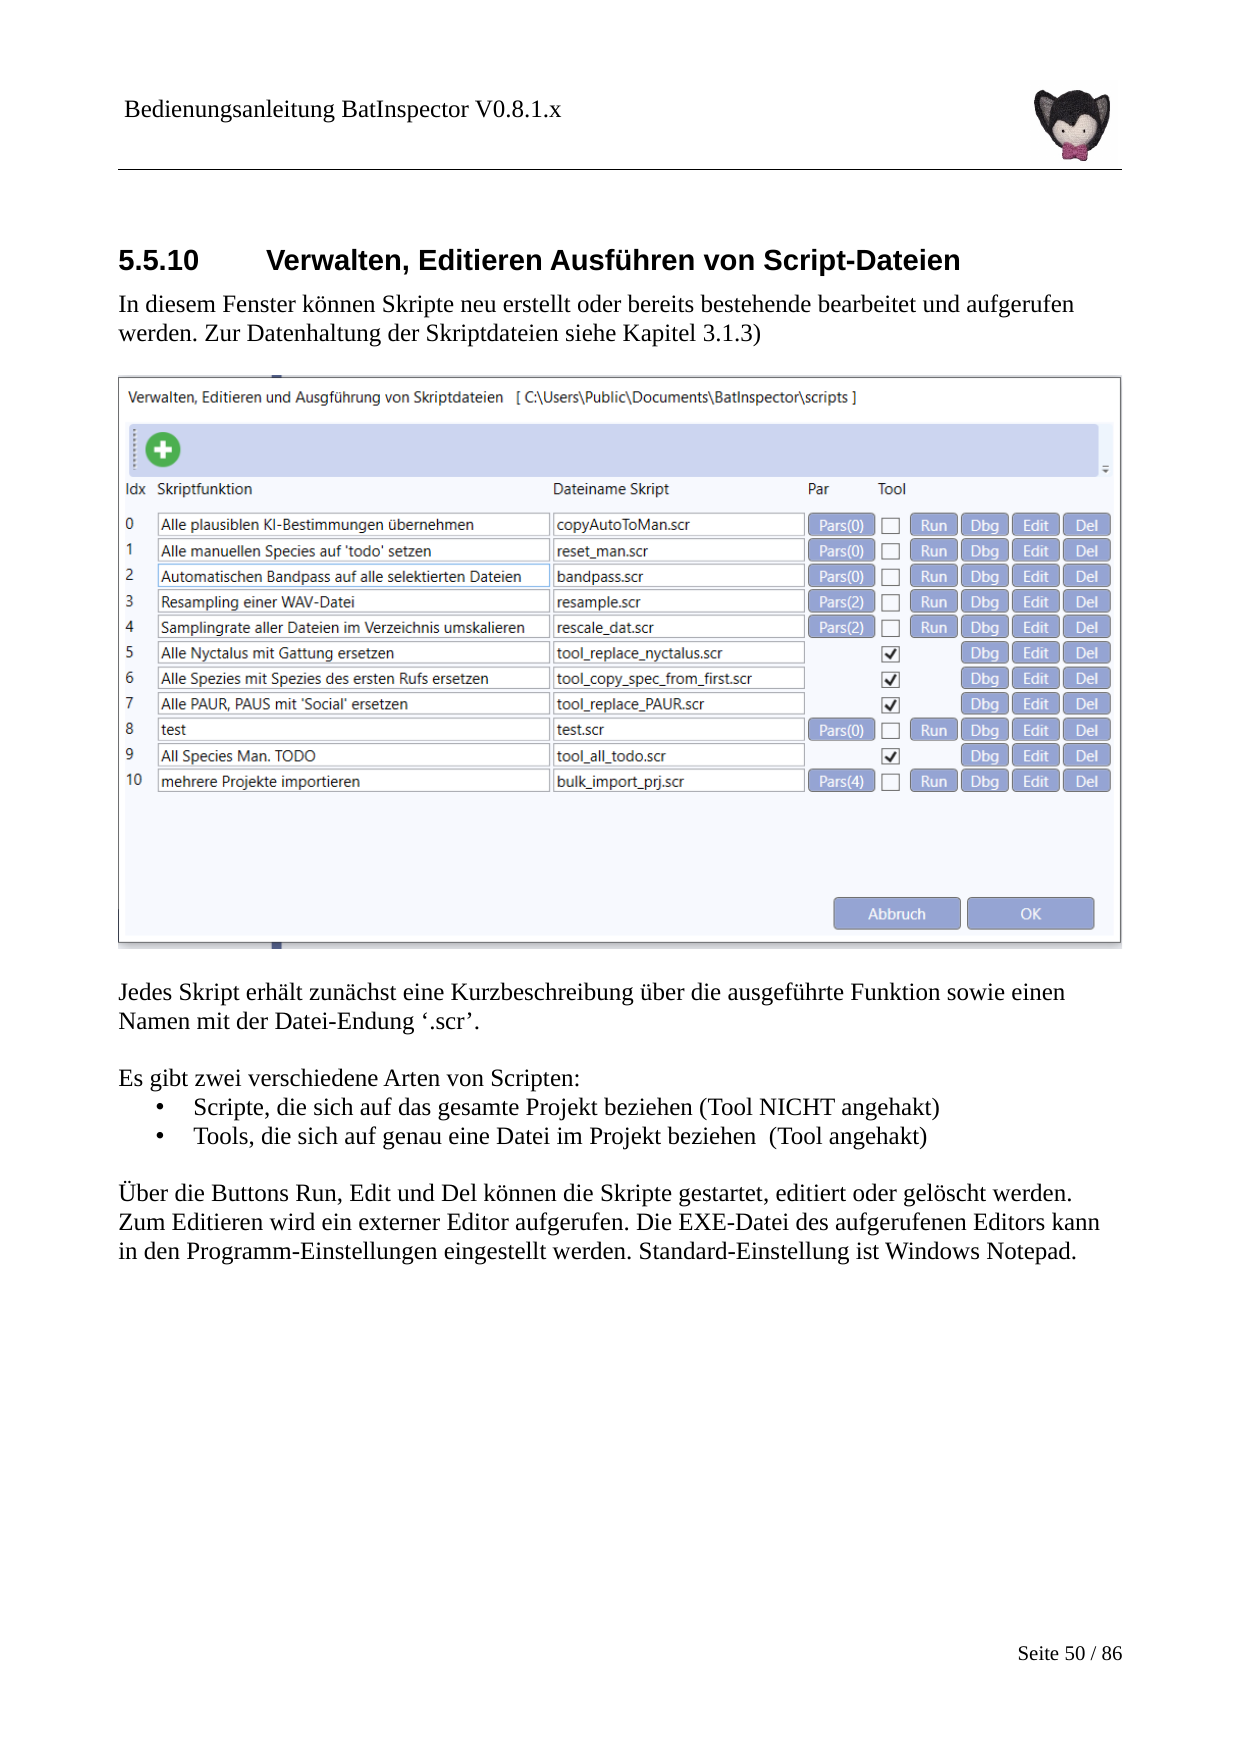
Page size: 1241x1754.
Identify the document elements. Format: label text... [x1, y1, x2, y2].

list Scripte, die sich auf das gesamte Projekt beziehen (Tool NICHT angehakt) [156, 1092, 1122, 1121]
list Tools, die sich auf genau eine Datei im Projekt beziehen (Tool angehakt) [156, 1121, 1122, 1149]
text Es gibt zwei verschiedene Arten von Scripten: [118, 1063, 1122, 1092]
text Zum Editieren wird ein externer Editor aufgerufen. Die EXE-Datei des aufgerufenen Editors kann in den Programm-Einstellungen eingestellt werden. Standard-Einstellung ist Windows Notepad. [118, 1207, 1122, 1264]
picture [118, 375, 1123, 949]
subtitle Verwalten, Editieren Ausführen von Script-Dateien [118, 243, 1122, 276]
text In diesem Fenster können Skripte neu erstellt oder bereits bestehende bearbeitet und aufgerufen werden. Zur Datenhaltung der Skriptdateien siehe Kapitel 3.1.3) [118, 289, 1122, 346]
text Über die Buttons Run, Edit und Del können die Skripte gestartet, editiert oder gelöscht werden. [118, 1178, 1122, 1207]
text Jedes Skript erhält zunächst eine Kurzbeschreibung über die ausgeführte Funktion sowie einen Namen mit der Datei-Endung ‘.scr’. [118, 977, 1122, 1034]
picture [1030, 80, 1119, 169]
